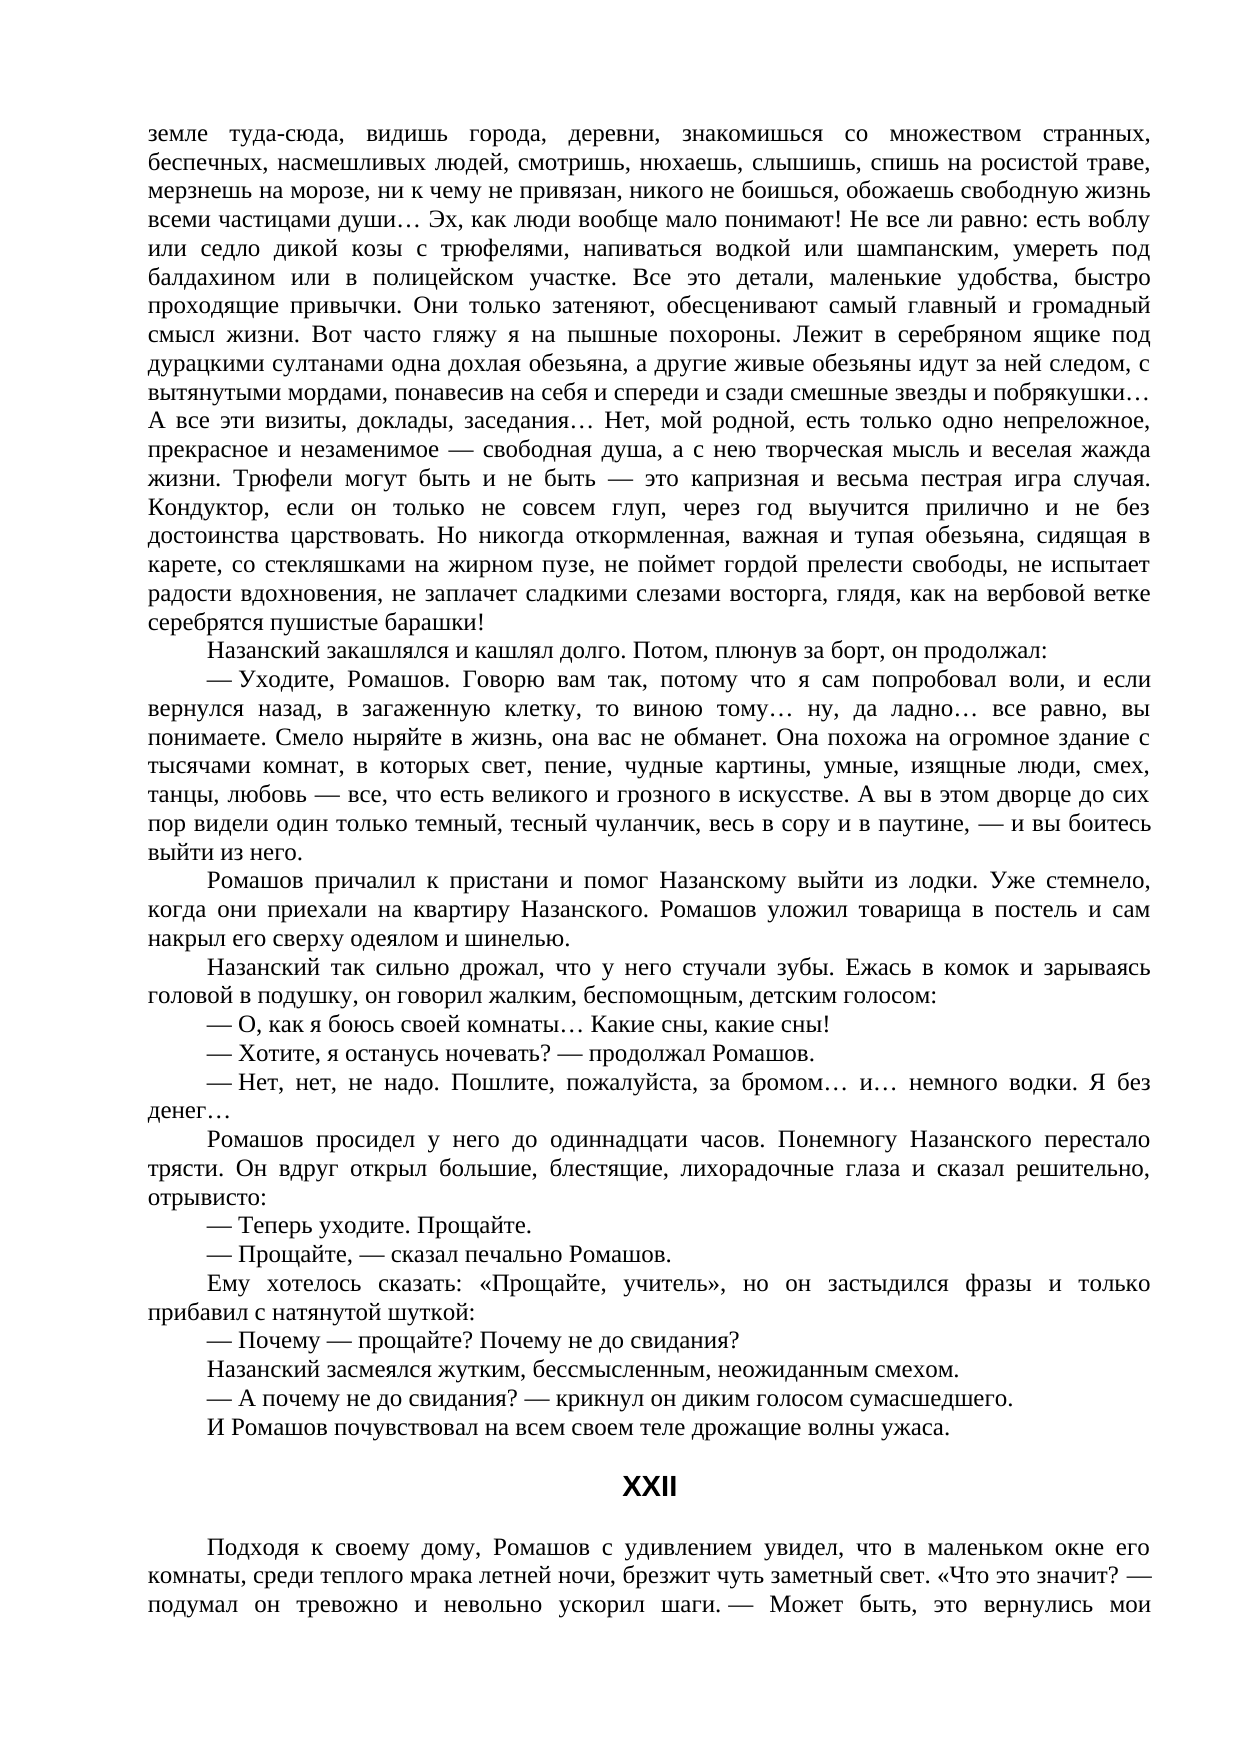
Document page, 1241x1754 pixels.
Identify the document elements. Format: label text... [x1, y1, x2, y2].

text Ромашов причалил к пристани и помог Назанскому выйти из лодки. Уже стемнело, когда они приехали на квартиру Назанского. Ромашов уложил товарища в постель и сам накрыл его сверху одеялом и шинелью. [148, 866, 1152, 952]
text — О, как я боюсь своей комнаты… Какие сны, какие сны! [148, 1009, 1152, 1038]
text — Почему — прощайте? Почему не до свидания? [148, 1326, 1152, 1354]
text Назанский закашлялся и кашлял долго. Потом, плюнув за борт, он продолжал: [148, 636, 1152, 664]
text — Уходите, Ромашов. Говорю вам так, потому что я сам попробовал воли, и если вернулся назад, в загаженную клетку, то виною тому… ну, да ладно… все равно, вы понимаете. Смело ныряйте в жизнь, она вас не обманет. Она похожа на огромное здание с тысячами комнат, в которых свет, пение, чудные картины, умные, изящные люди, смех, танцы, любовь — все, что есть великого и грозного в искусстве. А вы в этом дворце до сих пор видели один только темный, тесный чуланчик, весь в сору и в паутине, — и вы боитесь выйти из него. [148, 664, 1152, 866]
text Ромашов просидел у него до одиннадцати часов. Понемногу Назанского перестало трясти. Он вдруг открыл большие, блестящие, лихорадочные глаза и сказал решительно, отрывисто: [148, 1124, 1152, 1211]
text — Нет, нет, не надо. Пошлите, пожалуйста, за бромом… и… немного водки. Я без денег… [148, 1067, 1152, 1124]
text — Прощайте, — сказал печально Ромашов. [148, 1239, 1152, 1268]
text И Ромашов почувствовал на всем своем теле дрожащие волны ужаса. [148, 1412, 1152, 1441]
text земле туда-сюда, видишь города, деревни, знакомишься со множеством странных, беспечных, насмешливых людей, смотришь, нюхаешь, слышишь, спишь на росистой траве, мерзнешь на морозе, ни к чему не привязан, никого не боишься, обожаешь свободную жизнь всеми частицами души… Эх, как люди вообще мало понимают! Не все ли равно: есть воблу или седло дикой козы с трюфелями, напиваться водкой или шампанским, умереть под балдахином или в полицейском участке. Все это детали, маленькие удобства, быстро проходящие привычки. Они только затеняют, обесценивают самый главный и громадный смысл жизни. Вот часто гляжу я на пышные похороны. Лежит в серебряном ящике под дурацкими султанами одна дохлая обезьяна, а другие живые обезьяны идут за ней следом, с вытянутыми мордами, понавесив на себя и спереди и сзади смешные звезды и побрякушки… А все эти визиты, доклады, заседания… Нет, мой родной, есть только одно непреложное, прекрасное и незаменимое — свободная душа, а с нею творческая мысль и веселая жажда жизни. Трюфели могут быть и не быть — это капризная и весьма пестрая игра случая. Кондуктор, если он только не совсем глуп, через год выучится прилично и не без достоинства царствовать. Но никогда откормленная, важная и тупая обезьяна, сидящая в карете, со стекляшками на жирном пузе, не поймет гордой прелести свободы, не испытает радости вдохновения, не заплачет сладкими слезами восторга, глядя, как на вербовой ветке серебрятся пушистые барашки! [148, 118, 1152, 636]
text — Хотите, я останусь ночевать? — продолжал Ромашов. [148, 1038, 1152, 1067]
subtitle XXII [148, 1469, 1152, 1503]
text Назанский засмеялся жутким, бессмысленным, неожиданным смехом. [148, 1354, 1152, 1383]
text — Теперь уходите. Прощайте. [148, 1211, 1152, 1239]
text — А почему не до свидания? — крикнул он диким голосом сумасшедшего. [148, 1383, 1152, 1412]
text Подходя к своему дому, Ромашов с удивлением увидел, что в маленьком окне его комнаты, среди теплого мрака летней ночи, брезжит чуть заметный свет. «Что это значит? — подумал он тревожно и невольно ускорил шаги. — Может быть, это вернулись мои [148, 1532, 1152, 1618]
text Ему хотелось сказать: «Прощайте, учитель», но он застыдился фразы и только прибавил с натянутой шуткой: [148, 1268, 1152, 1326]
text Назанский так сильно дрожал, что у него стучали зубы. Ежась в комок и зарываясь головой в подушку, он говорил жалким, беспомощным, детским голосом: [148, 952, 1152, 1009]
